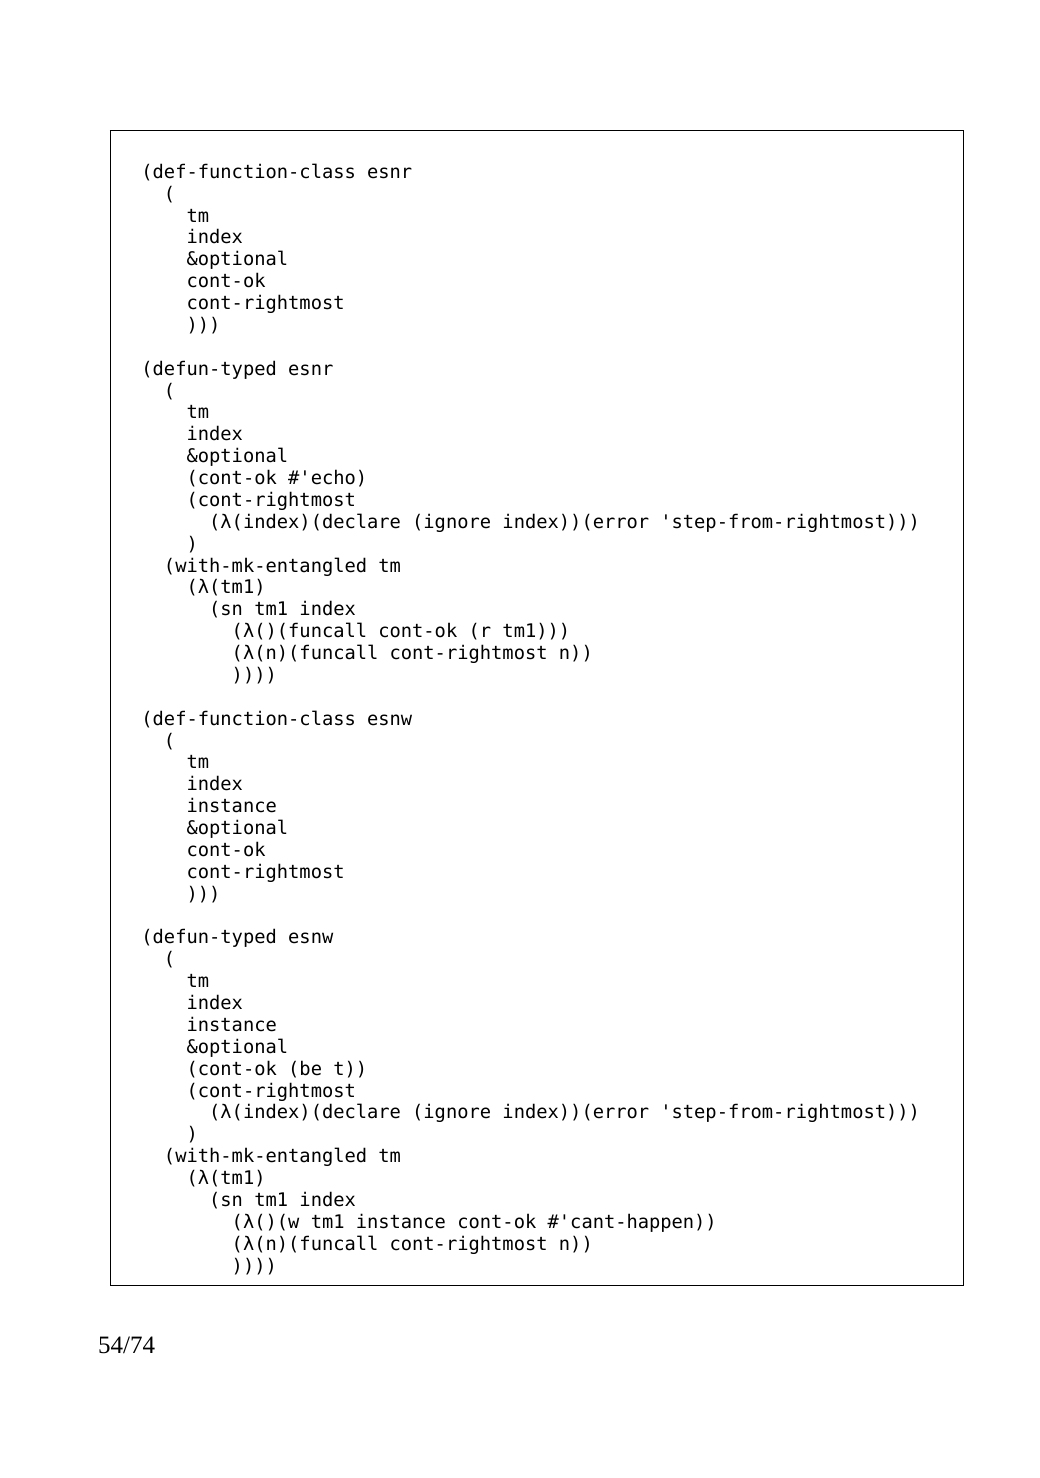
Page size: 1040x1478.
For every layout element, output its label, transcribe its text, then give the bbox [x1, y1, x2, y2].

text (λ(index)(declare (ignore index))(error 'step-from-rightmost))) [119, 511, 954, 533]
text )))) [119, 1254, 954, 1276]
text (sn tm1 index [119, 598, 954, 620]
text &optional [119, 817, 954, 839]
text (with-mk-entangled tm [119, 554, 954, 576]
text cont-rightmost [119, 861, 954, 883]
text (defun-typed esnw [119, 926, 954, 948]
text cont-ok [119, 270, 954, 292]
text instance [119, 795, 954, 817]
text ))) [119, 883, 954, 904]
text (cont-ok #'echo) [119, 467, 954, 489]
text (λ()(w tm1 instance cont-ok #'cant-happen)) [119, 1211, 954, 1233]
text (sn tm1 index [119, 1189, 954, 1211]
text (λ(tm1) [119, 576, 954, 598]
text (cont-rightmost [119, 1079, 954, 1101]
text (λ(n)(funcall cont-rightmost n)) [119, 642, 954, 664]
text index [119, 423, 954, 445]
text (with-mk-entangled tm [119, 1145, 954, 1167]
text index [119, 226, 954, 248]
text )))) [119, 664, 954, 686]
text index [119, 992, 954, 1014]
text (λ(n)(funcall cont-rightmost n)) [119, 1233, 954, 1254]
text (def-function-class esnr [119, 161, 954, 183]
text &optional [119, 1036, 954, 1058]
text ) [119, 533, 954, 554]
text (λ(index)(declare (ignore index))(error 'step-from-rightmost))) [119, 1101, 954, 1123]
text cont-rightmost [119, 292, 954, 314]
text index [119, 773, 954, 795]
text tm [119, 204, 954, 226]
text tm [119, 401, 954, 423]
text &optional [119, 445, 954, 467]
text (λ()(funcall cont-ok (r tm1))) [119, 620, 954, 642]
text cont-ok [119, 839, 954, 861]
text ) [119, 1123, 954, 1145]
text (cont-rightmost [119, 489, 954, 511]
text ( [119, 379, 954, 401]
text &optional [119, 248, 954, 270]
text ( [119, 948, 954, 970]
text tm [119, 970, 954, 992]
text (cont-ok (be t)) [119, 1058, 954, 1079]
text (defun-typed esnr [119, 358, 954, 379]
text (def-function-class esnw [119, 708, 954, 729]
text tm [119, 751, 954, 773]
text (λ(tm1) [119, 1167, 954, 1189]
text ( [119, 729, 954, 751]
text ))) [119, 314, 954, 336]
text ( [119, 183, 954, 204]
text instance [119, 1014, 954, 1036]
